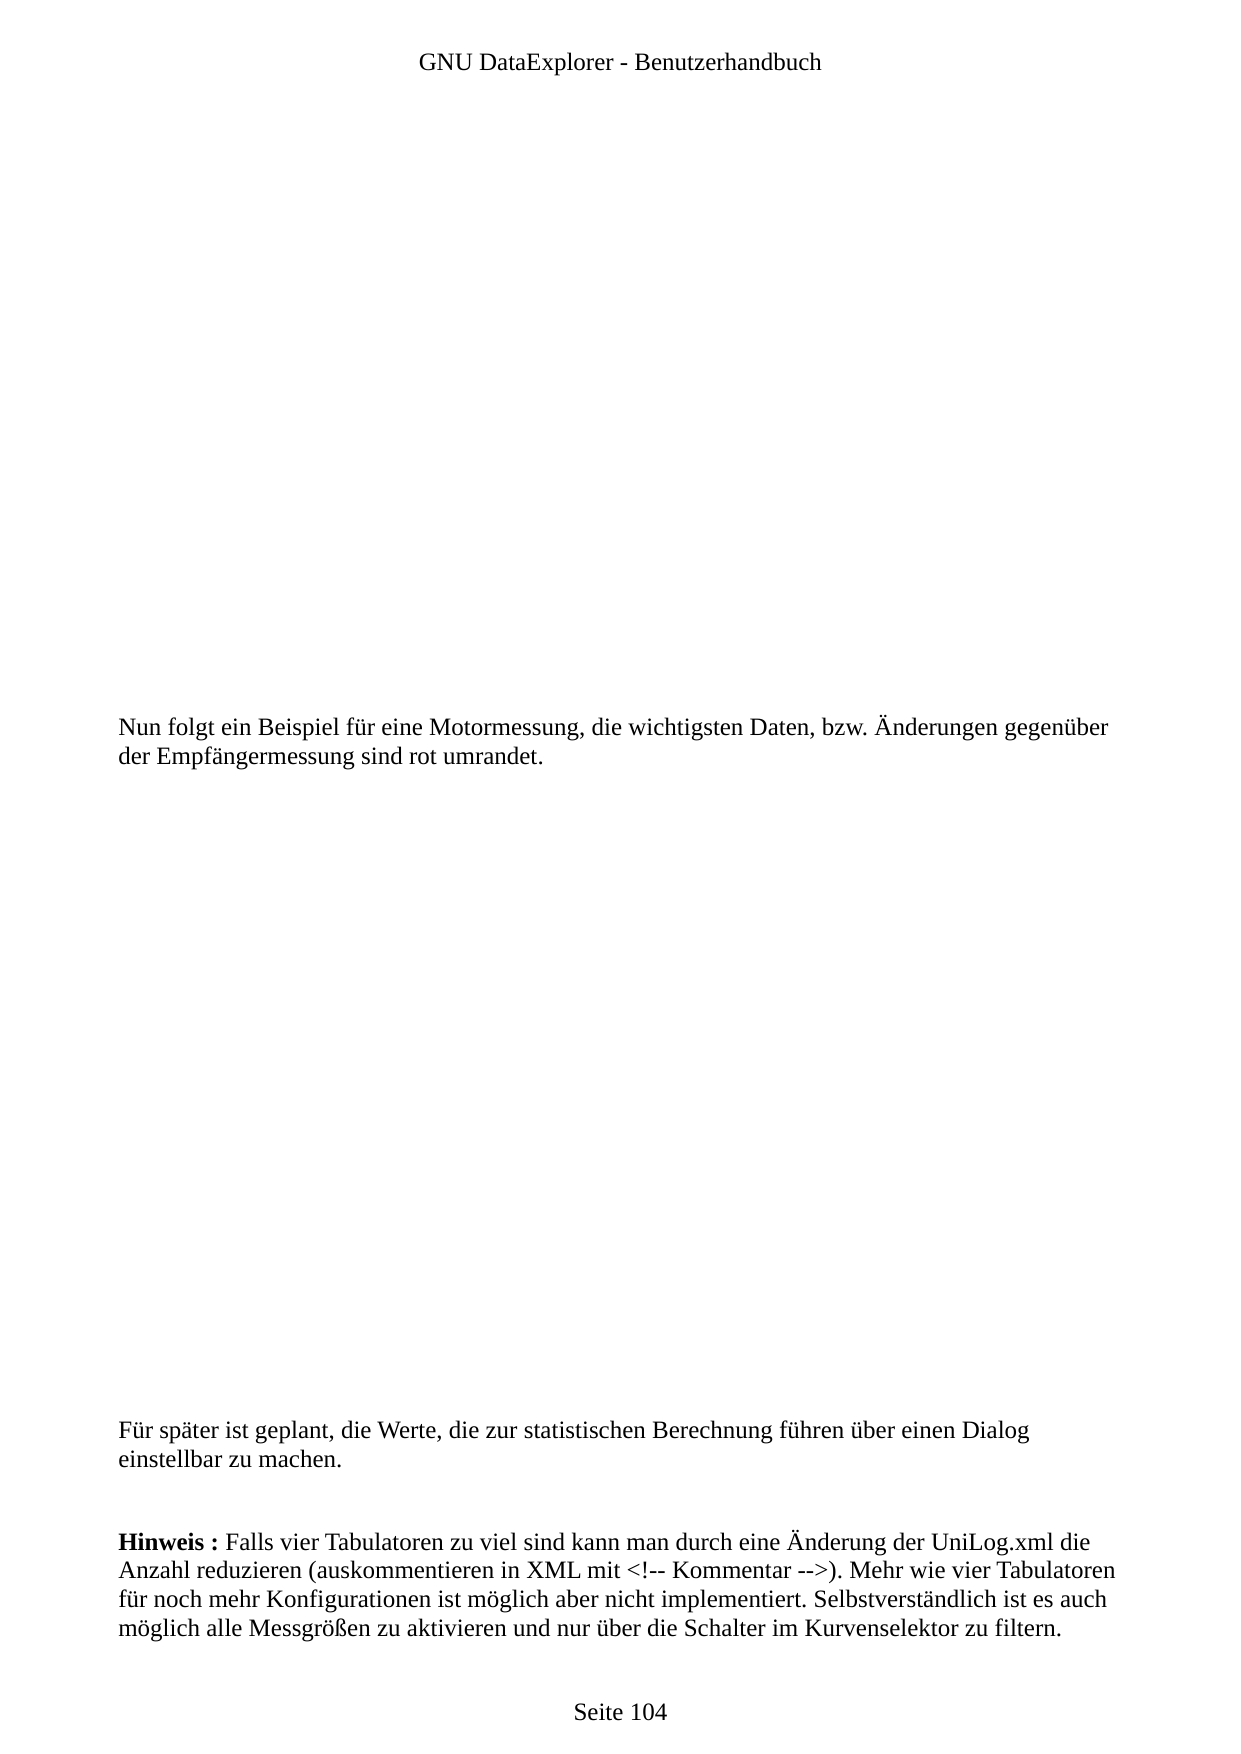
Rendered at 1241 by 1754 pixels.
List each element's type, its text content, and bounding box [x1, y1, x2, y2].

text Für später ist geplant, die Werte, die zur statistischen Berechnung führen über einen Dialog einstellbar zu machen. [118, 1415, 1122, 1473]
text Hinweis : Falls vier Tabulatoren zu viel sind kann man durch eine Änderung der UniLog.xml die Anzahl reduzieren (auskommentieren in XML mit <!-- Kommentar -->). Mehr wie vier Tabulatoren für noch mehr Konfigurationen ist möglich aber nicht implementiert. Selbstverständlich ist es auch möglich alle Messgrößen zu aktivieren und nur über die Schalter im Kurvenselektor zu filtern. [118, 1527, 1122, 1642]
text Nun folgt ein Beispiel für eine Motormessung, die wichtigsten Daten, bzw. Änderungen gegenüber der Empfängermessung sind rot umrandet. [118, 712, 1122, 770]
